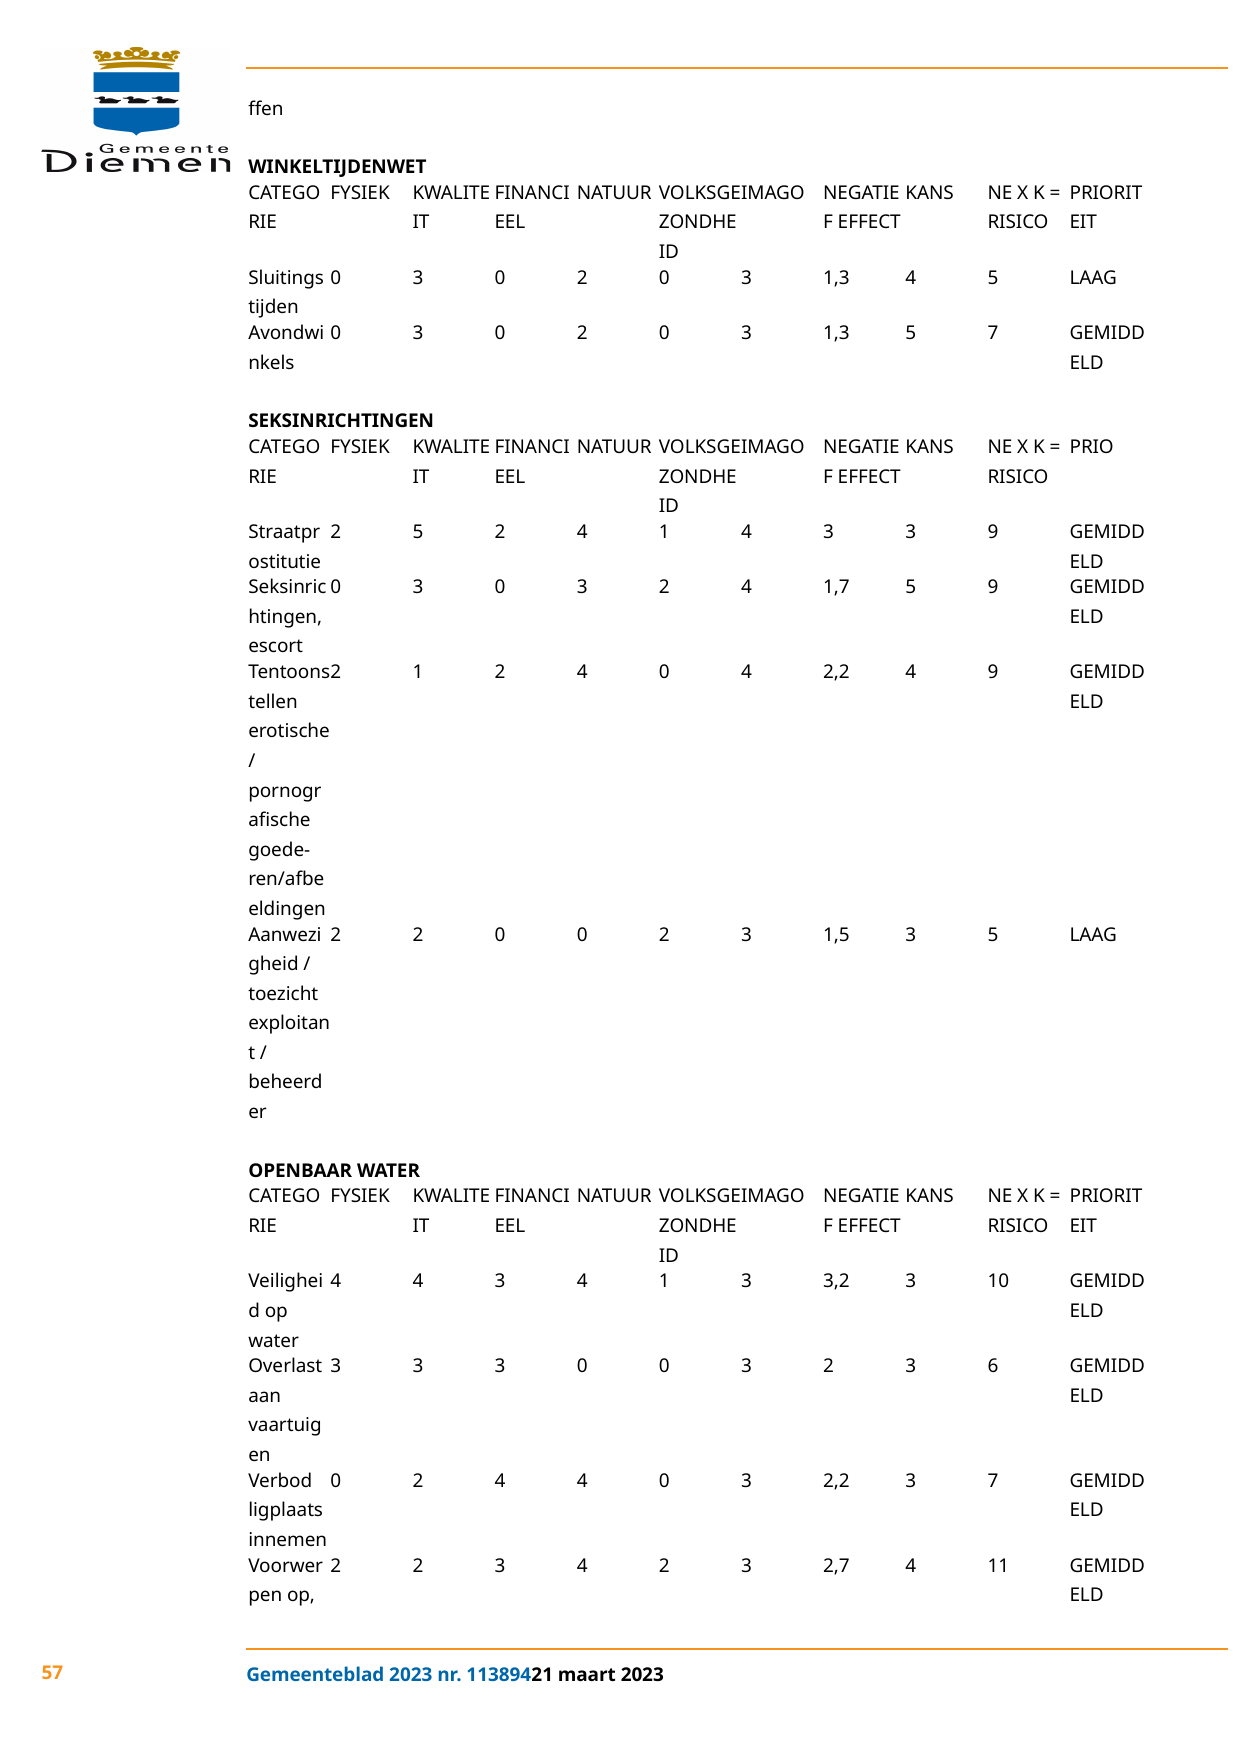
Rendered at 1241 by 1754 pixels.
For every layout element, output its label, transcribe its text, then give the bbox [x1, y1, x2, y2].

table_cell [659, 95, 741, 121]
table_cell 3 [741, 1353, 823, 1467]
table_cell Straatprostitutie [248, 518, 330, 573]
table_cell 3,2 [823, 1268, 905, 1352]
table_cell GEMIDDELD [1069, 1467, 1152, 1552]
table_cell PRIO [1069, 433, 1152, 518]
table_cell GEMIDDELD [1069, 518, 1152, 573]
table_cell 3 [494, 1268, 577, 1352]
table_cell Aanwezigheid / toezicht exploitant / beheerder [248, 921, 330, 1124]
table_cell [330, 95, 412, 121]
table_cell NEGATIEF EFFECT [823, 1183, 905, 1268]
table_cell IMAGO [741, 433, 823, 518]
table_cell 5 [412, 518, 494, 573]
table_cell 2 [330, 1552, 412, 1607]
table_cell KWALITEIT [412, 179, 494, 264]
table_cell [987, 95, 1069, 121]
table_cell 0 [577, 1353, 659, 1467]
table_cell GEMIDDELD [1069, 1552, 1152, 1607]
table_cell 0 [494, 574, 577, 658]
table_cell LAAG [1069, 921, 1152, 1124]
table_cell 9 [987, 574, 1069, 658]
table_cell 0 [659, 659, 741, 921]
table_header SEKSINRICHTINGEN [248, 408, 1152, 433]
table_cell NATUUR [577, 179, 659, 264]
table_cell 0 [659, 1353, 741, 1467]
table_cell CATEGORIE [248, 1183, 330, 1268]
table_cell 4 [577, 1268, 659, 1352]
table_cell 4 [577, 659, 659, 921]
table_cell 7 [987, 1467, 1069, 1552]
table_cell 0 [494, 319, 577, 375]
table_cell 3 [741, 1467, 823, 1552]
table_cell CATEGORIE [248, 433, 330, 518]
table_cell Seksinrichtingen, escort [248, 574, 330, 658]
table_cell [905, 95, 987, 121]
table_cell 2,2 [823, 659, 905, 921]
table_cell 0 [330, 1467, 412, 1552]
table_cell 0 [330, 319, 412, 375]
table_cell Veiligheid op water [248, 1268, 330, 1352]
table_cell 4 [412, 1268, 494, 1352]
table_cell 2 [330, 518, 412, 573]
table_cell [412, 95, 494, 121]
table_cell GEMIDDELD [1069, 1353, 1152, 1467]
table_cell 2 [412, 1552, 494, 1607]
table_cell VOLKSGEZONDHEID [659, 433, 741, 518]
table_cell 3 [577, 574, 659, 658]
table_cell 2 [577, 319, 659, 375]
table_cell [823, 95, 905, 121]
table_cell 0 [659, 319, 741, 375]
table_cell 5 [987, 921, 1069, 1124]
table_cell 3 [412, 1353, 494, 1467]
table_cell 4 [577, 1467, 659, 1552]
table_cell 3 [412, 264, 494, 319]
table_cell 4 [905, 659, 987, 921]
table_cell GEMIDDELD [1069, 574, 1152, 658]
table_cell 10 [987, 1268, 1069, 1352]
table_cell [494, 95, 577, 121]
table_cell 4 [741, 518, 823, 573]
table_cell 0 [494, 264, 577, 319]
table_cell 5 [905, 574, 987, 658]
table_cell 1 [659, 1268, 741, 1352]
table_cell 2,7 [823, 1552, 905, 1607]
table_cell Voorwerpen op, [248, 1552, 330, 1607]
table_cell 3 [741, 921, 823, 1124]
table_cell 0 [577, 921, 659, 1124]
table_cell NEGATIEF EFFECT [823, 179, 905, 264]
table_cell 2 [494, 518, 577, 573]
table_cell 4 [494, 1467, 577, 1552]
table_cell PRIORITEIT [1069, 1183, 1152, 1268]
table_cell Tentoonstellen erotische / pornografische goede-ren/afbeeldingen [248, 659, 330, 921]
table_cell CATEGORIE [248, 179, 330, 264]
table_cell 2,2 [823, 1467, 905, 1552]
table_cell 4 [905, 1552, 987, 1607]
table_cell 3 [741, 1552, 823, 1607]
table_cell IMAGO [741, 179, 823, 264]
table_cell 0 [330, 574, 412, 658]
table_cell 3 [905, 1467, 987, 1552]
table_cell IMAGO [741, 1183, 823, 1268]
table_cell 1 [659, 518, 741, 573]
table_cell 2 [494, 659, 577, 921]
table_cell 2 [659, 921, 741, 1124]
table_cell 2 [659, 574, 741, 658]
table_cell KANS [905, 433, 987, 518]
picture [41, 47, 231, 172]
table_cell 0 [494, 921, 577, 1124]
table_cell KWALITEIT [412, 433, 494, 518]
table_cell 4 [905, 264, 987, 319]
table_cell 2 [823, 1353, 905, 1467]
table_cell 3 [741, 264, 823, 319]
table_cell 1,3 [823, 264, 905, 319]
table_cell PRIORITEIT [1069, 179, 1152, 264]
table_cell GEMIDDELD [1069, 659, 1152, 921]
table_cell KANS [905, 179, 987, 264]
table_cell Avondwinkels [248, 319, 330, 375]
table_cell 2 [330, 659, 412, 921]
table_cell NE X K = RISICO [987, 433, 1069, 518]
table_cell 2 [412, 921, 494, 1124]
table_cell 1,3 [823, 319, 905, 375]
table_cell 0 [330, 264, 412, 319]
table_cell [741, 95, 823, 121]
table_cell 7 [987, 319, 1069, 375]
table_cell 3 [823, 518, 905, 573]
table_cell 2 [659, 1552, 741, 1607]
table_cell Overlast aan vaartuigen [248, 1353, 330, 1467]
table_cell NE X K = RISICO [987, 179, 1069, 264]
table_cell NATUUR [577, 1183, 659, 1268]
table_cell 3 [741, 319, 823, 375]
table_cell 9 [987, 659, 1069, 921]
table_cell VOLKSGEZONDHEID [659, 1183, 741, 1268]
table_cell FYSIEK [330, 433, 412, 518]
table_cell [577, 95, 659, 121]
table_cell 3 [412, 574, 494, 658]
table_cell FYSIEK [330, 1183, 412, 1268]
table_cell LAAG [1069, 264, 1152, 319]
table_cell 5 [987, 264, 1069, 319]
table_cell Sluitingstijden [248, 264, 330, 319]
table_cell 2 [412, 1467, 494, 1552]
table_cell 1 [412, 659, 494, 921]
table_cell FINANCIEEL [494, 1183, 577, 1268]
table_cell NE X K = RISICO [987, 1183, 1069, 1268]
table_cell 2 [577, 264, 659, 319]
table_cell NEGATIEF EFFECT [823, 433, 905, 518]
table_cell 1,5 [823, 921, 905, 1124]
table_cell 3 [494, 1552, 577, 1607]
table_cell GEMIDDELD [1069, 319, 1152, 375]
table_cell 3 [905, 1268, 987, 1352]
table_cell 4 [741, 574, 823, 658]
table_cell [1069, 95, 1152, 121]
table_cell 2 [330, 921, 412, 1124]
table_cell 4 [577, 518, 659, 573]
table_cell 0 [659, 1467, 741, 1552]
table_cell 9 [987, 518, 1069, 573]
table_cell FINANCIEEL [494, 433, 577, 518]
table_cell 11 [987, 1552, 1069, 1607]
table_cell VOLKSGEZONDHEID [659, 179, 741, 264]
table_cell 4 [330, 1268, 412, 1352]
table_cell 6 [987, 1353, 1069, 1467]
table_cell 4 [577, 1552, 659, 1607]
table_cell FINANCIEEL [494, 179, 577, 264]
table_cell 5 [905, 319, 987, 375]
table_cell KANS [905, 1183, 987, 1268]
table_cell 3 [905, 921, 987, 1124]
table_cell Verbod ligplaats innemen [248, 1467, 330, 1552]
table_header OPENBAAR WATER [248, 1157, 1152, 1183]
table_cell KWALITEIT [412, 1183, 494, 1268]
table_cell ffen [248, 95, 330, 121]
table_cell 3 [741, 1268, 823, 1352]
table_cell 3 [494, 1353, 577, 1467]
table_cell 3 [412, 319, 494, 375]
table_cell 3 [905, 1353, 987, 1467]
table_cell 3 [330, 1353, 412, 1467]
table_cell 1,7 [823, 574, 905, 658]
table_cell GEMIDDELD [1069, 1268, 1152, 1352]
table_cell 3 [905, 518, 987, 573]
table_cell 4 [741, 659, 823, 921]
table_cell FYSIEK [330, 179, 412, 264]
table_header WINKELTIJDENWET [248, 154, 1152, 179]
table_cell NATUUR [577, 433, 659, 518]
table_cell 0 [659, 264, 741, 319]
